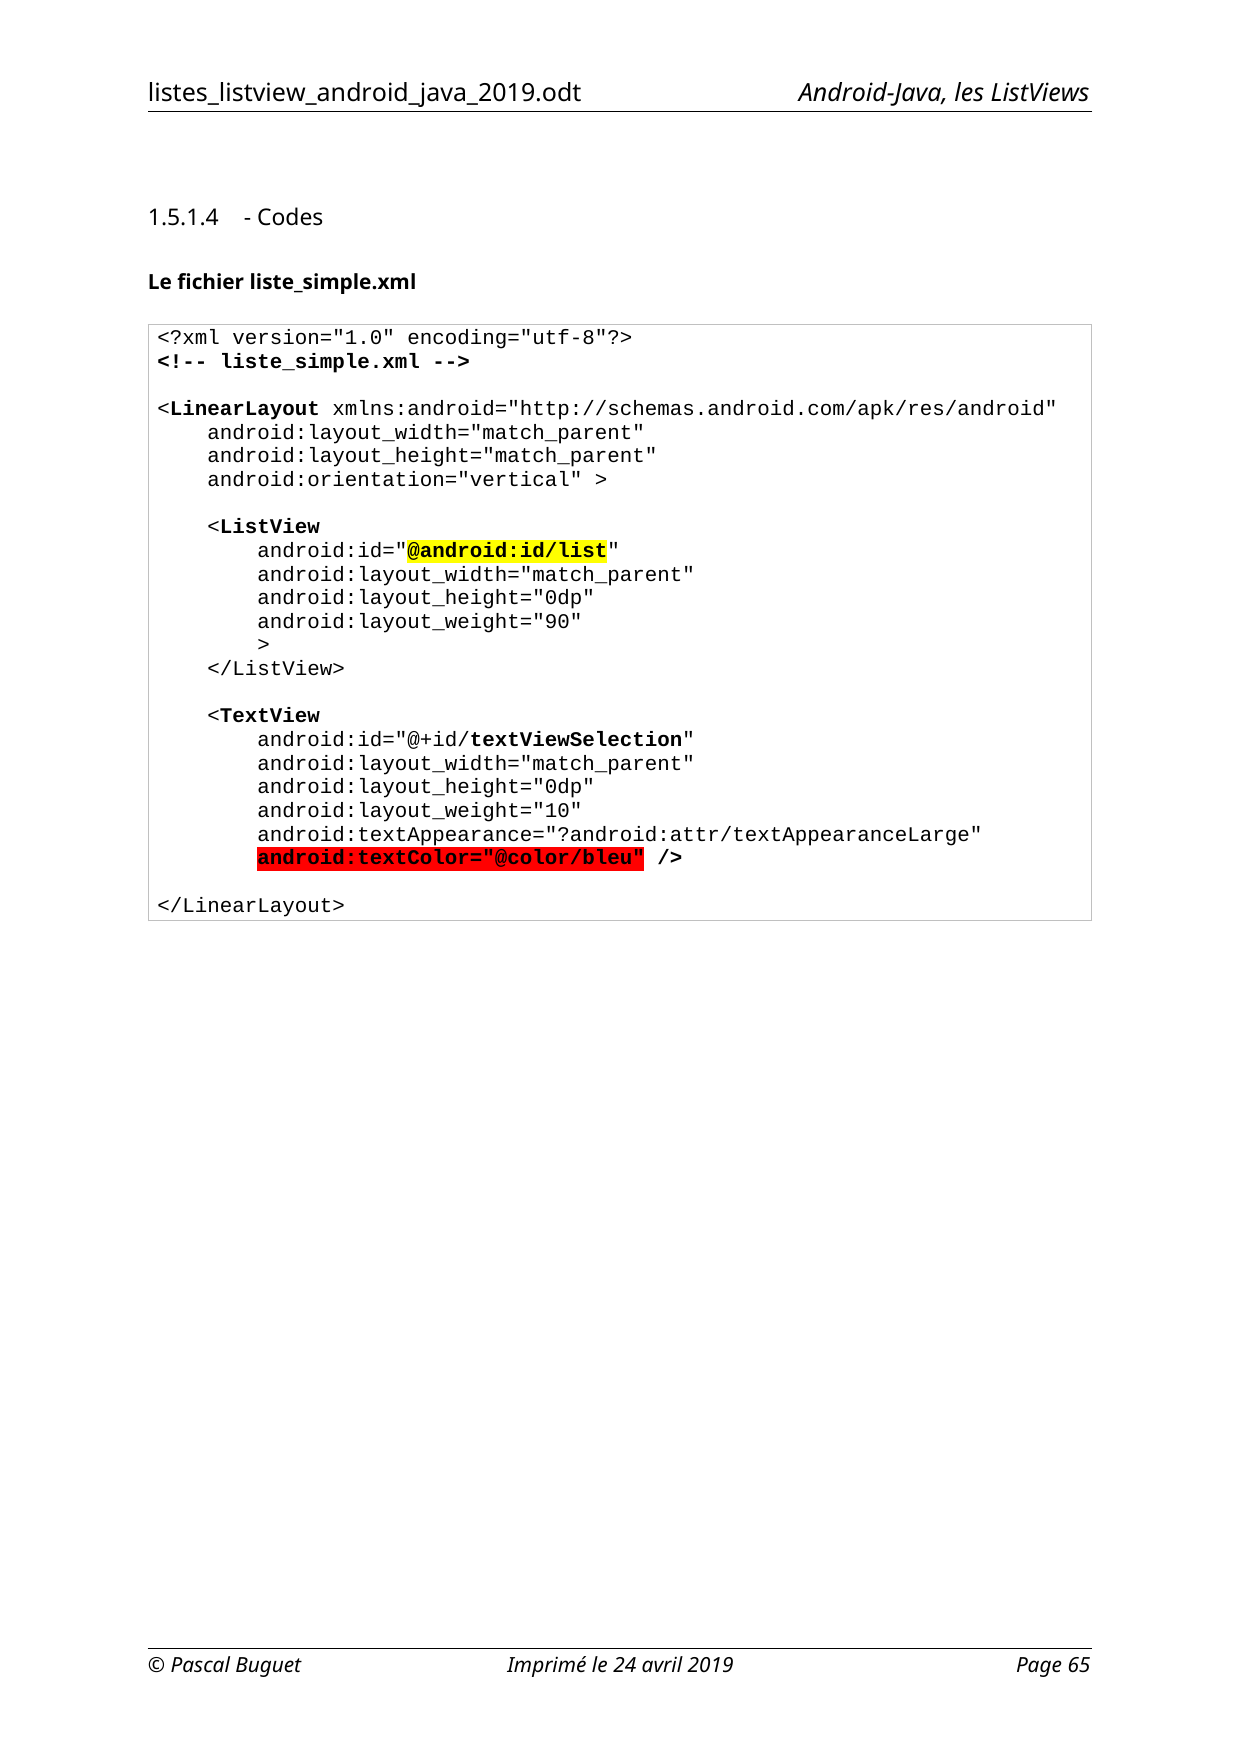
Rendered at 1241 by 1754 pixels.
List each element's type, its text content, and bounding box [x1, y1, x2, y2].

text > [149, 631, 1091, 655]
text android:layout_height="0dp" [149, 584, 1091, 608]
text android:layout_width="match_parent" [149, 418, 1091, 442]
text </LinearLayout> [149, 891, 1091, 920]
text android:id="@android:id/list" [149, 537, 1091, 560]
subtitle - Codes [148, 201, 1092, 232]
text <LinearLayout xmlns:android="http://schemas.android.com/apk/res/android" [149, 395, 1091, 418]
text <!-- liste_simple.xml --> [149, 348, 1091, 371]
text </ListView> [149, 655, 1091, 679]
text <ListView [149, 513, 1091, 537]
text android:id="@+id/textViewSelection" [149, 726, 1091, 749]
text android:layout_weight="10" [149, 797, 1091, 821]
text android:orientation="vertical" > [149, 466, 1091, 489]
text <?xml version="1.0" encoding="utf-8"?> [149, 325, 1091, 348]
text Le fichier liste_simple.xml [148, 267, 1092, 296]
text <TextView [149, 702, 1091, 726]
text android:textAppearance="?android:attr/textAppearanceLarge" [149, 821, 1091, 844]
text android:layout_height="match_parent" [149, 442, 1091, 466]
text android:layout_weight="90" [149, 608, 1091, 631]
text android:textColor="@color/bleu" /> [149, 844, 1091, 868]
text android:layout_width="match_parent" [149, 749, 1091, 773]
text android:layout_height="0dp" [149, 773, 1091, 797]
text android:layout_width="match_parent" [149, 560, 1091, 584]
